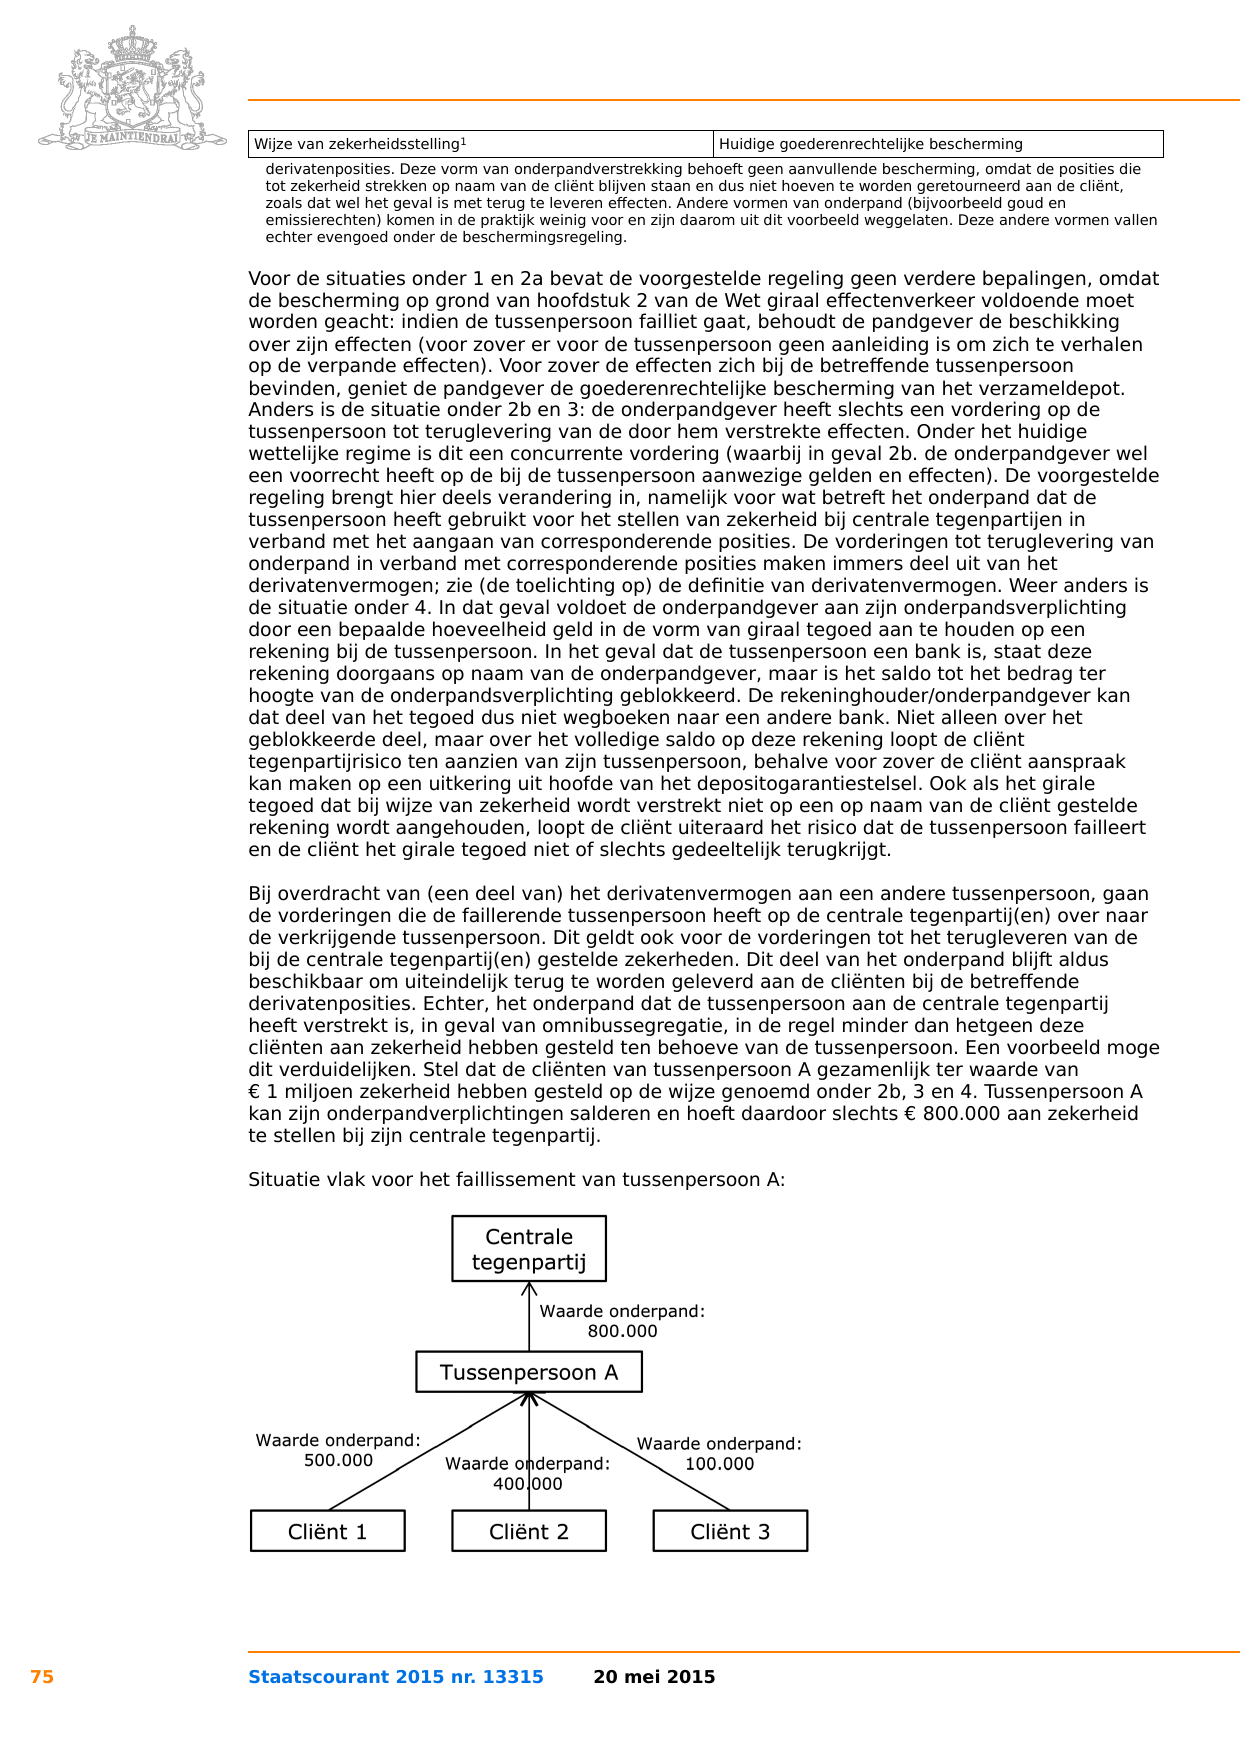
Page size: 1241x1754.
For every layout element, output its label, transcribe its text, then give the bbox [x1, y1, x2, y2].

picture [38, 25, 227, 150]
table_header Huidige goederenrechtelijke bescherming [714, 131, 1163, 157]
table_header Wijze van zekerheidsstelling1 [249, 131, 713, 157]
text Situatie vlak voor het faillissement van tussenpersoon A: [248, 1168, 1163, 1190]
picture [248, 1212, 809, 1555]
table_cell derivatenposities. Deze vorm van onderpandverstrekking behoeft geen aanvullende bescherming, omdat de posities die tot zekerheid strekken op naam van de cliënt blijven staan en dus niet hoeven te worden geretourneerd aan de cliënt, zoals dat wel het geval is met terug te leveren effecten. Andere vormen van onderpand (bijvoorbeeld goud en emissierechten) komen in de praktijk weinig voor en zijn daarom uit dit voorbeeld weggelaten. Deze andere vormen vallen echter evengoed onder de beschermingsregeling. [248, 158, 1163, 246]
text Voor de situaties onder 1 en 2a bevat de voorgestelde regeling geen verdere bepalingen, omdat de bescherming op grond van hoofdstuk 2 van de Wet giraal effectenverkeer voldoende moet worden geacht: indien de tussenpersoon failliet gaat, behoudt de pandgever de beschikking over zijn effecten (voor zover er voor de tussenpersoon geen aanleiding is om zich te verhalen op de verpande effecten). Voor zover de effecten zich bij de betreffende tussenpersoon bevinden, geniet de pandgever de goederenrechtelijke bescherming van het verzameldepot. Anders is de situatie onder 2b en 3: de onderpandgever heeft slechts een vordering op de tussenpersoon tot teruglevering van de door hem verstrekte effecten. Onder het huidige wettelijke regime is dit een concurrente vordering (waarbij in geval 2b. de onderpandgever wel een voorrecht heeft op de bij de tussenpersoon aanwezige gelden en effecten). De voorgestelde regeling brengt hier deels verandering in, namelijk voor wat betreft het onderpand dat de tussenpersoon heeft gebruikt voor het stellen van zekerheid bij centrale tegenpartijen in verband met het aangaan van corresponderende posities. De vorderingen tot teruglevering van onderpand in verband met corresponderende posities maken immers deel uit van het derivatenvermogen; zie (de toelichting op) de definitie van derivatenvermogen. Weer anders is de situatie onder 4. In dat geval voldoet de onderpandgever aan zijn onderpandsverplichting door een bepaalde hoeveelheid geld in de vorm van giraal tegoed aan te houden op een rekening bij de tussenpersoon. In het geval dat de tussenpersoon een bank is, staat deze rekening doorgaans op naam van de onderpandgever, maar is het saldo tot het bedrag ter hoogte van de onderpandsverplichting geblokkeerd. De rekeninghouder/onderpandgever kan dat deel van het tegoed dus niet wegboeken naar een andere bank. Niet alleen over het geblokkeerde deel, maar over het volledige saldo op deze rekening loopt de cliënt tegenpartijrisico ten aanzien van zijn tussenpersoon, behalve voor zover de cliënt aanspraak kan maken op een uitkering uit hoofde van het depositogarantiestelsel. Ook als het girale tegoed dat bij wijze van zekerheid wordt verstrekt niet op een op naam van de cliënt gestelde rekening wordt aangehouden, loopt de cliënt uiteraard het risico dat de tussenpersoon failleert en de cliënt het girale tegoed niet of slechts gedeeltelijk terugkrijgt. [248, 267, 1163, 861]
text Bij overdracht van (een deel van) het derivatenvermogen aan een andere tussenpersoon, gaan de vorderingen die de faillerende tussenpersoon heeft op de centrale tegenpartij(en) over naar de verkrijgende tussenpersoon. Dit geldt ook voor de vorderingen tot het terugleveren van de bij de centrale tegenpartij(en) gestelde zekerheden. Dit deel van het onderpand blijft aldus beschikbaar om uiteindelijk terug te worden geleverd aan de cliënten bij de betreffende derivatenposities. Echter, het onderpand dat de tussenpersoon aan de centrale tegenpartij heeft verstrekt is, in geval van omnibussegregatie, in de regel minder dan hetgeen deze cliënten aan zekerheid hebben gesteld ten behoeve van de tussenpersoon. Een voorbeeld moge dit verduidelijken. Stel dat de cliënten van tussenpersoon A gezamenlijk ter waarde van € 1 miljoen zekerheid hebben gesteld op de wijze genoemd onder 2b, 3 en 4. Tussenpersoon A kan zijn onderpandverplichtingen salderen en hoeft daardoor slechts € 800.000 aan zekerheid te stellen bij zijn centrale tegenpartij. [248, 883, 1163, 1147]
